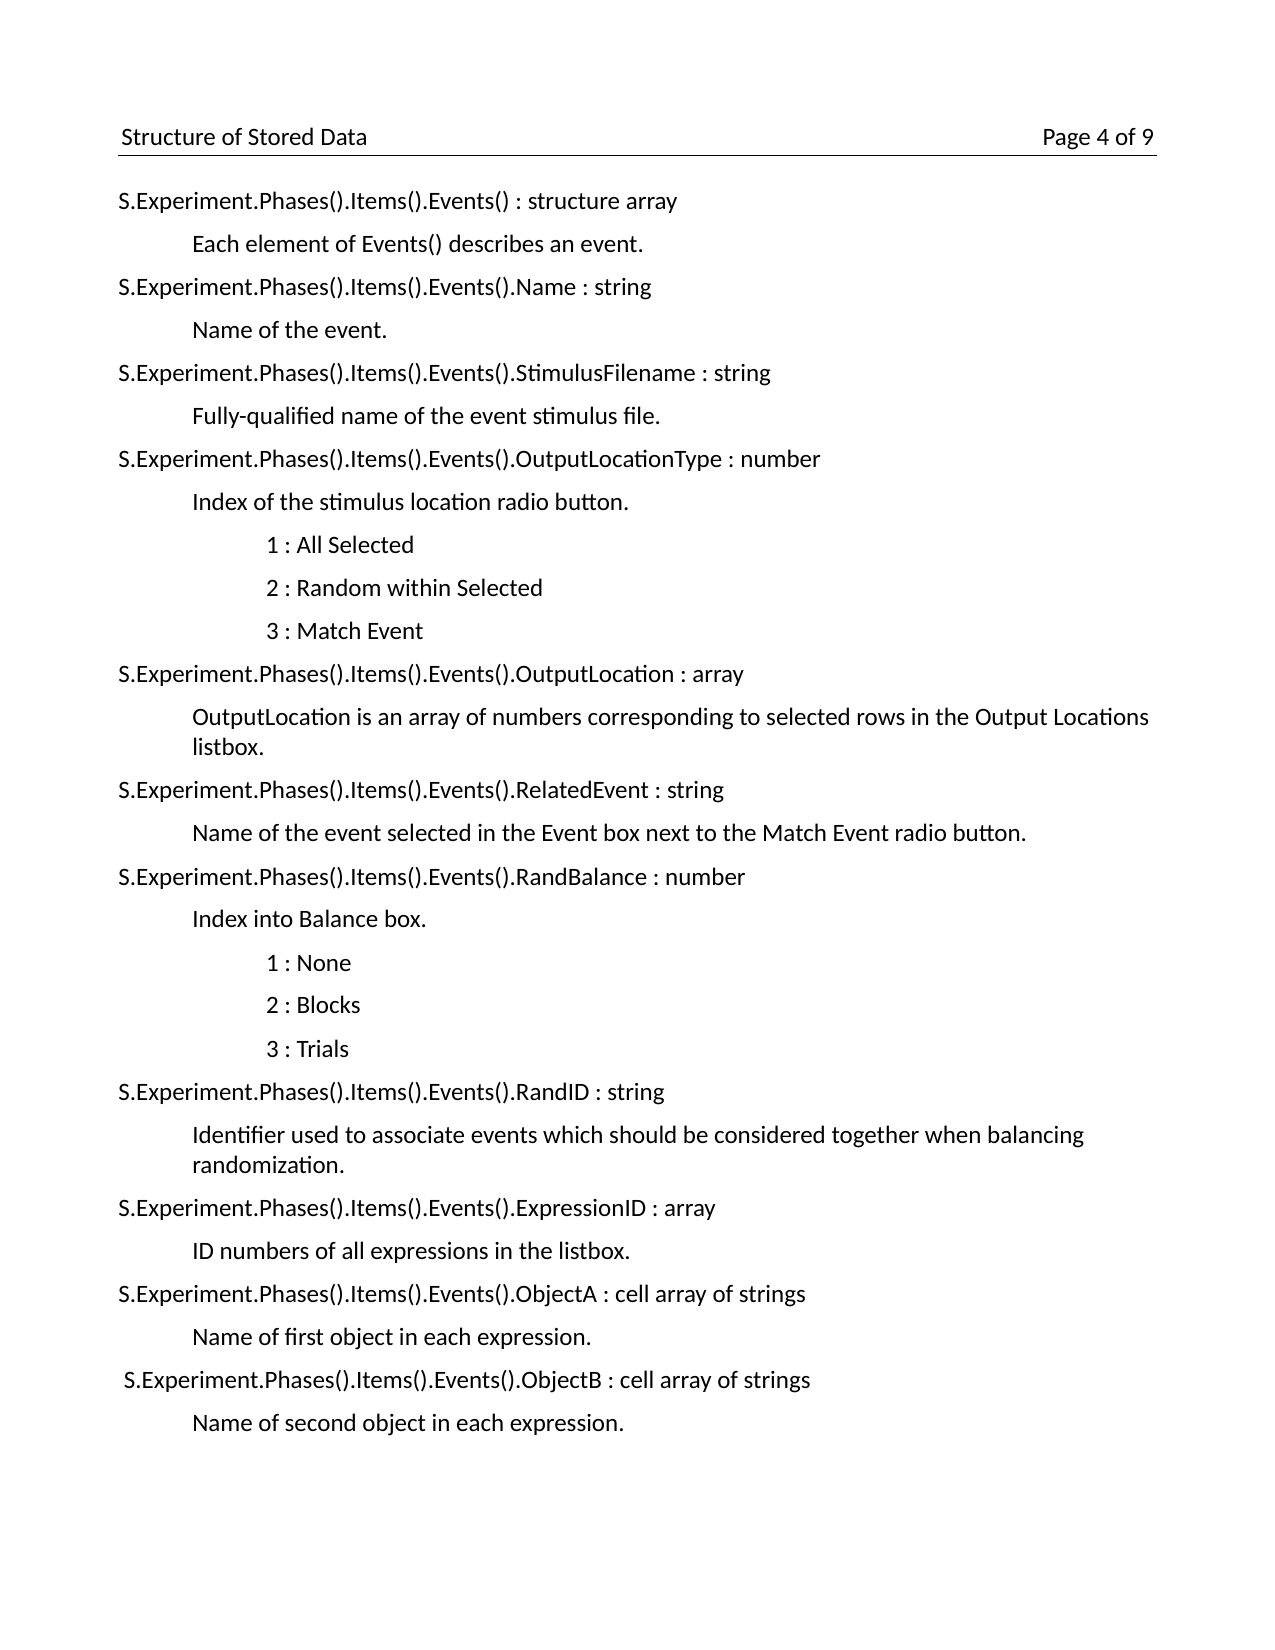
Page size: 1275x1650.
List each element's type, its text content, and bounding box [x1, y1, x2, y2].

text 2 : Blocks [118, 990, 1157, 1020]
text ID numbers of all expressions in the listbox. [118, 1235, 1157, 1266]
text S.Experiment.Phases().Items().Events().ExpressionID : array [118, 1192, 1157, 1223]
text S.Experiment.Phases().Items().Events().Name : string [118, 271, 1157, 301]
text 1 : All Selected [118, 529, 1157, 559]
text S.Experiment.Phases().Items().Events().ObjectA : cell array of strings [118, 1278, 1157, 1309]
text Each element of Events() describes an event. [118, 228, 1157, 258]
text S.Experiment.Phases().Items().Events() : structure array [118, 185, 1157, 215]
text 3 : Match Event [118, 615, 1157, 646]
text Name of second object in each expression. [118, 1407, 1157, 1438]
text Index of the stimulus location radio button. [118, 486, 1157, 516]
text Fully-qualified name of the event stimulus file. [118, 400, 1157, 430]
text S.Experiment.Phases().Items().Events().RandBalance : number [118, 861, 1157, 891]
text 1 : None [118, 947, 1157, 977]
text S.Experiment.Phases().Items().Events().OutputLocationType : number [118, 443, 1157, 473]
text Name of the event selected in the Event box next to the Match Event radio button. [118, 818, 1157, 848]
text 2 : Random within Selected [118, 572, 1157, 602]
text OutputLocation is an array of numbers corresponding to selected rows in the Output Locations listbox. [118, 701, 1157, 762]
text S.Experiment.Phases().Items().Events().RelatedEvent : string [118, 774, 1157, 805]
text S.Experiment.Phases().Items().Events().StimulusFilename : string [118, 357, 1157, 387]
text S.Experiment.Phases().Items().Events().OutputLocation : array [118, 658, 1157, 688]
text 3 : Trials [118, 1033, 1157, 1063]
text Index into Balance box. [118, 904, 1157, 934]
text Name of first object in each expression. [118, 1321, 1157, 1352]
text Name of the event. [118, 314, 1157, 344]
text S.Experiment.Phases().Items().Events().ObjectB : cell array of strings [118, 1364, 1157, 1395]
text Identifier used to associate events which should be considered together when balancing randomization. [118, 1119, 1157, 1180]
text S.Experiment.Phases().Items().Events().RandID : string [118, 1076, 1157, 1106]
